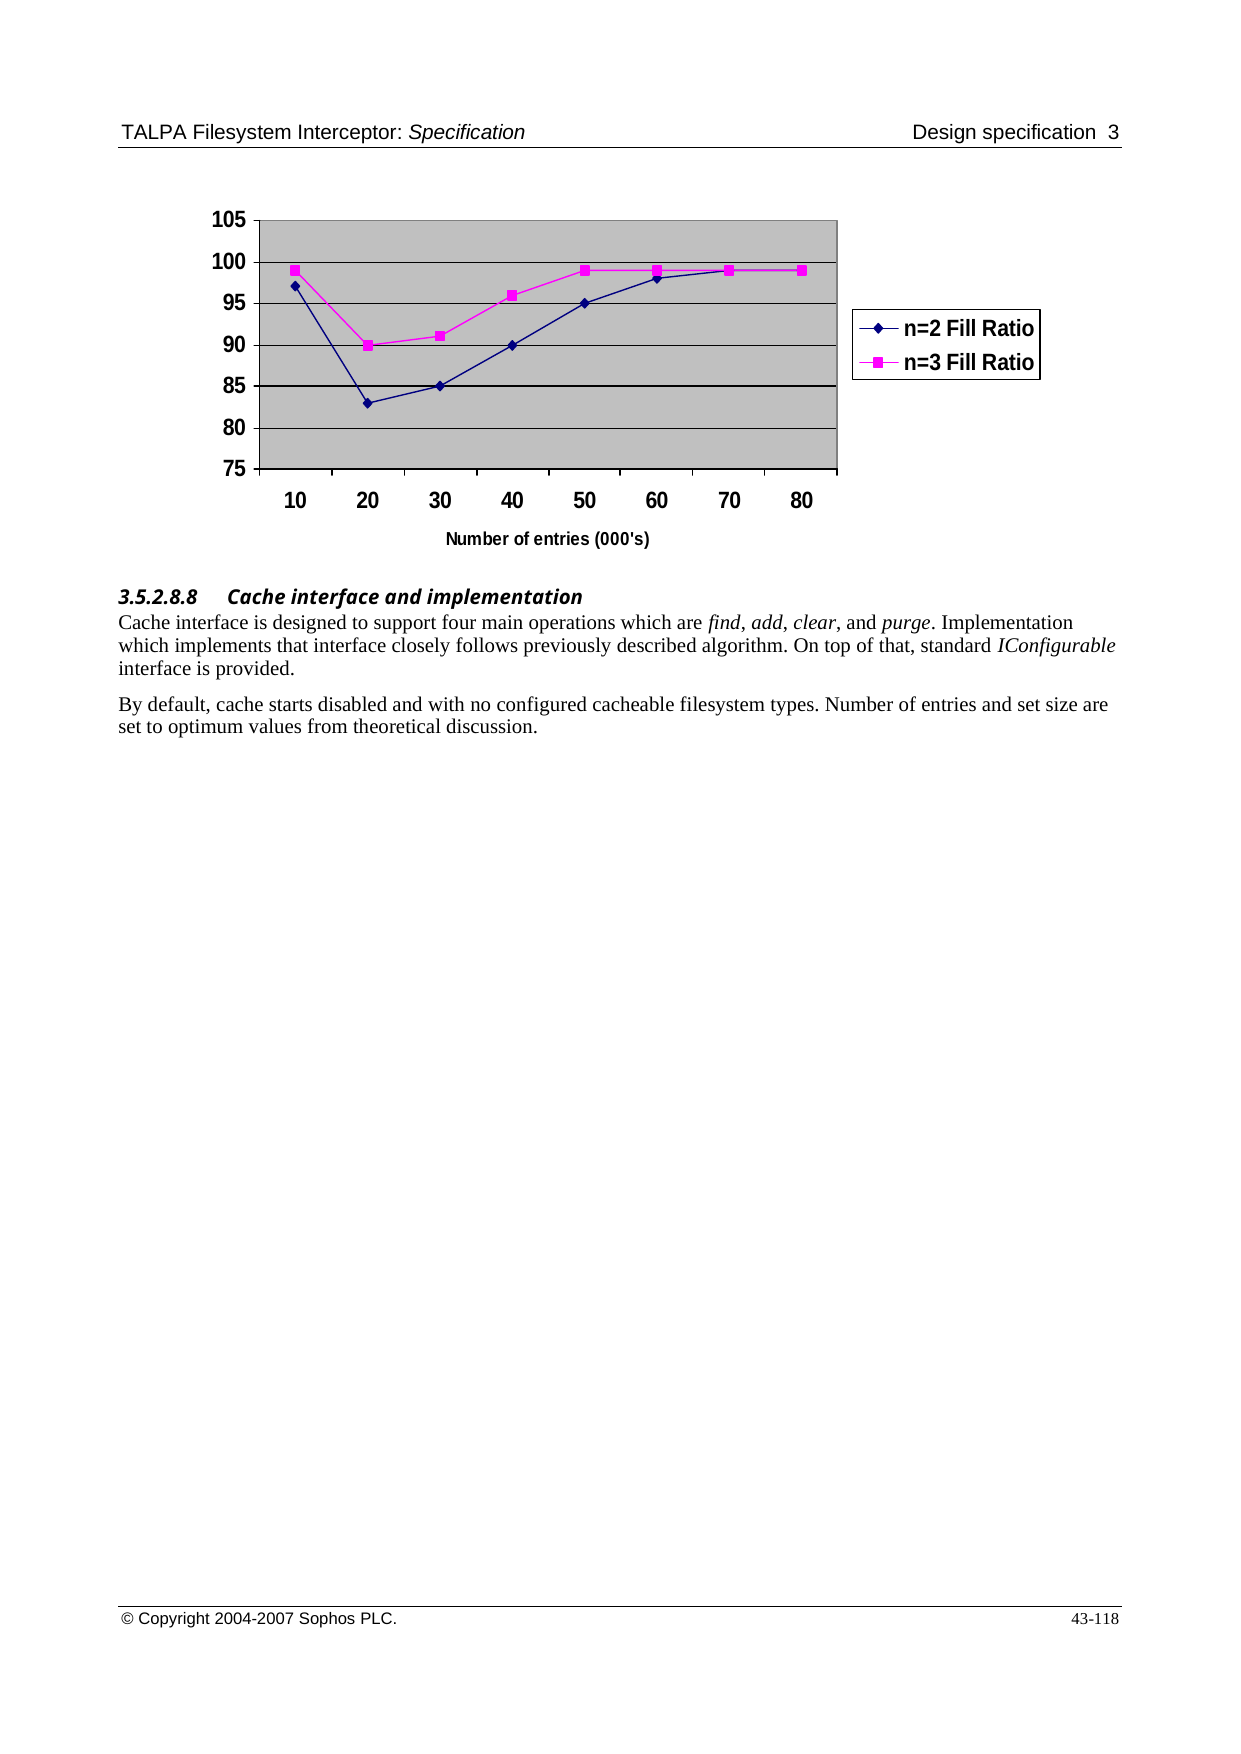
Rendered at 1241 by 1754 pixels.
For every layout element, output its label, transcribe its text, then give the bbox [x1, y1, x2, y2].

text By default, cache starts disabled and with no configured cacheable filesystem types. Number of entries and set size are set to optimum values from theoretical discussion. [118, 692, 1122, 738]
subtitle Cache interface and implementation [118, 183, 1122, 611]
text Cache interface is designed to support four main operations which are find, add, clear, and purge. Implementation which implements that interface closely follows previously described algorithm. On top of that, standard IConfigurable interface is provided. [118, 611, 1122, 680]
